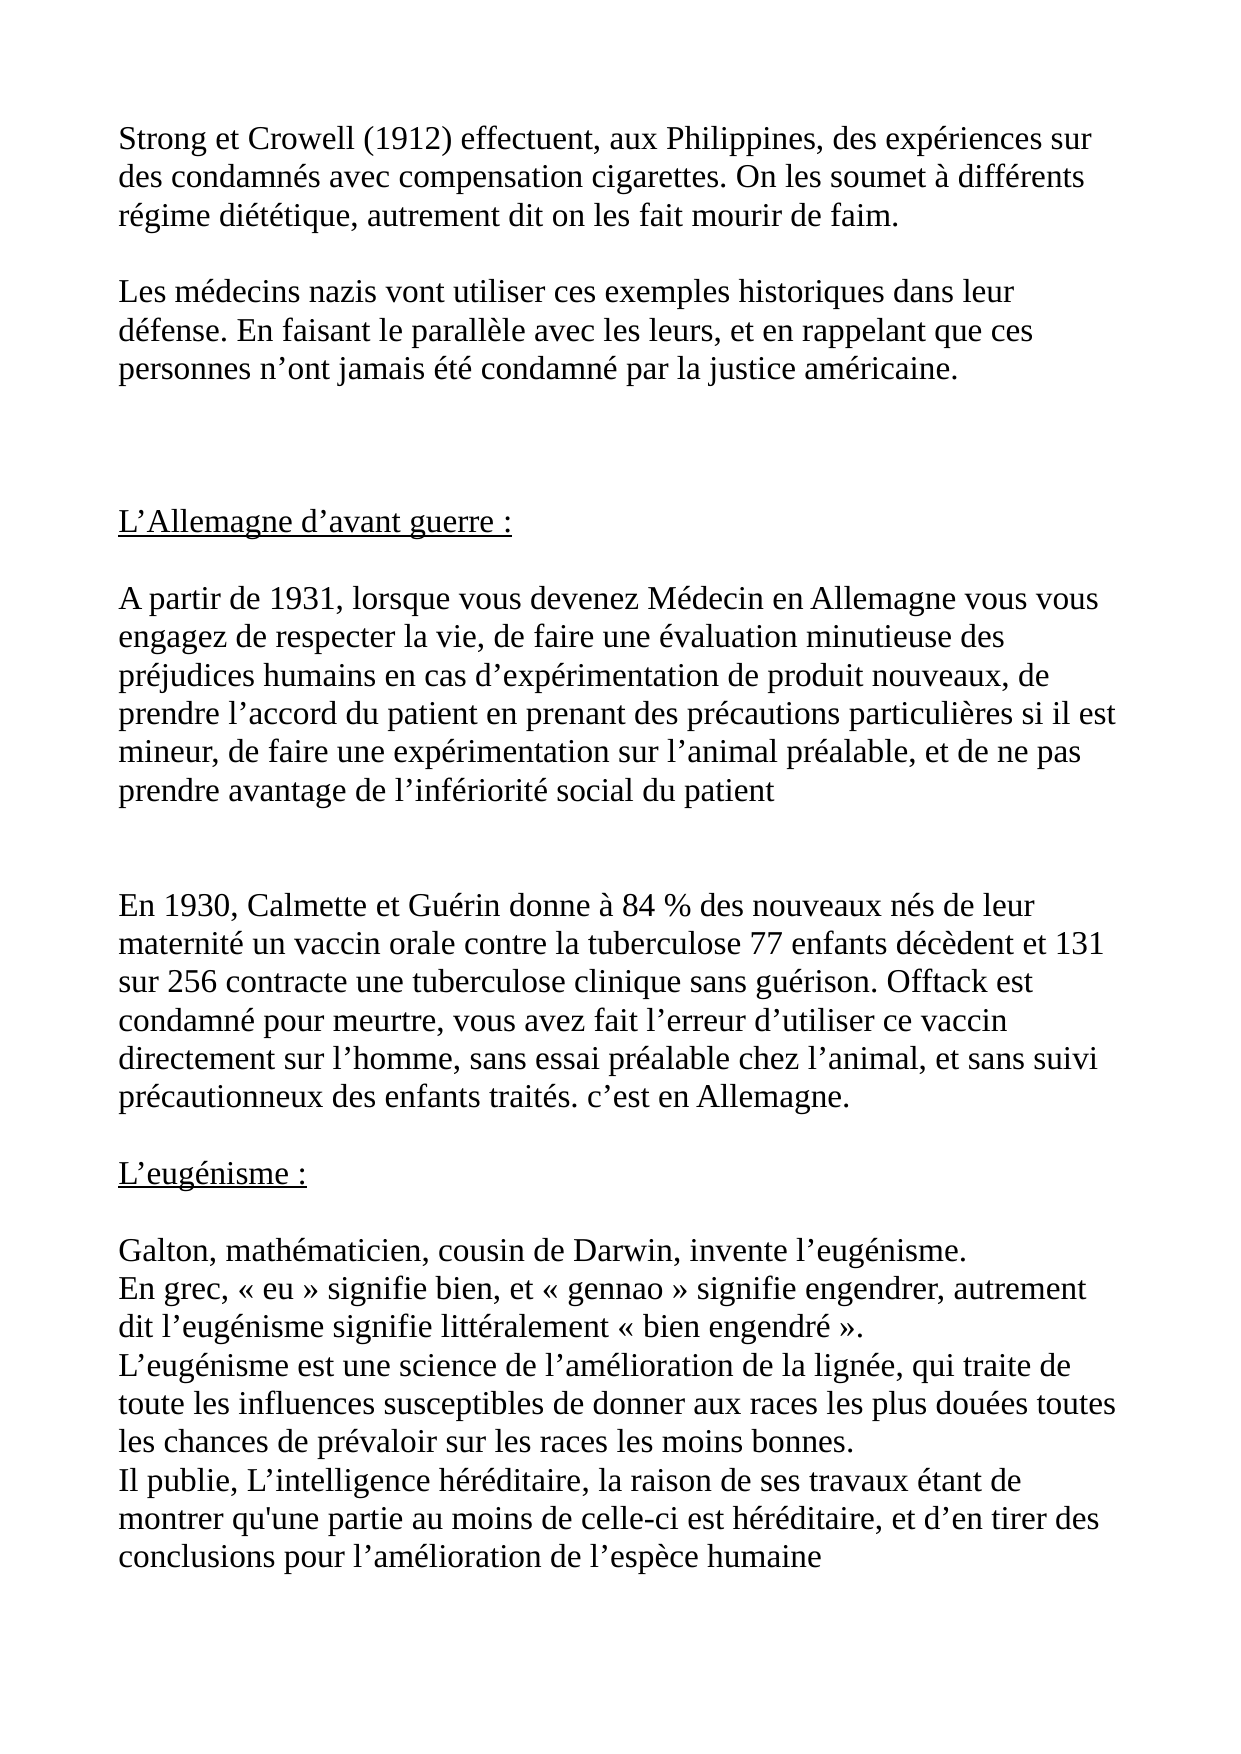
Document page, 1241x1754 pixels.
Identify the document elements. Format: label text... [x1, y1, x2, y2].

text Strong et Crowell (1912) effectuent, aux Philippines, des expériences sur des condamnés avec compensation cigarettes. On les soumet à différents régime diététique, autrement dit on les fait mourir de faim. [118, 118, 1122, 233]
text Galton, mathématicien, cousin de Darwin, invente l’eugénisme. [118, 1230, 1122, 1268]
text En grec, « eu » signifie bien, et « gennao » signifie engendrer, autrement dit l’eugénisme signifie littéralement « bien engendré ». [118, 1268, 1122, 1345]
text Il publie, L’intelligence héréditaire, la raison de ses travaux étant de montrer qu'une partie au moins de celle-ci est héréditaire, et d’en tirer des conclusions pour l’amélioration de l’espèce humaine [118, 1460, 1122, 1575]
text En 1930, Calmette et Guérin donne à 84 % des nouveaux nés de leur maternité un vaccin orale contre la tuberculose 77 enfants décèdent et 131 sur 256 contracte une tuberculose clinique sans guérison. Offtack est condamné pour meurtre, vous avez fait l’erreur d’utiliser ce vaccin directement sur l’homme, sans essai préalable chez l’animal, et sans suivi précautionneux des enfants traités. c’est en Allemagne. [118, 885, 1122, 1115]
text L’eugénisme : [118, 1153, 1122, 1191]
text Les médecins nazis vont utiliser ces exemples historiques dans leur défense. En faisant le parallèle avec les leurs, et en rappelant que ces personnes n’ont jamais été condamné par la justice américaine. [118, 271, 1122, 386]
text L’Allemagne d’avant guerre : [118, 501, 1122, 540]
text L’eugénisme est une science de l’amélioration de la lignée, qui traite de toute les influences susceptibles de donner aux races les plus douées toutes les chances de prévaloir sur les races les moins bonnes. [118, 1345, 1122, 1460]
text A partir de 1931, lorsque vous devenez Médecin en Allemagne vous vous engagez de respecter la vie, de faire une évaluation minutieuse des préjudices humains en cas d’expérimentation de produit nouveaux, de prendre l’accord du patient en prenant des précautions particulières si il est mineur, de faire une expérimentation sur l’animal préalable, et de ne pas prendre avantage de l’infériorité social du patient [118, 578, 1122, 808]
